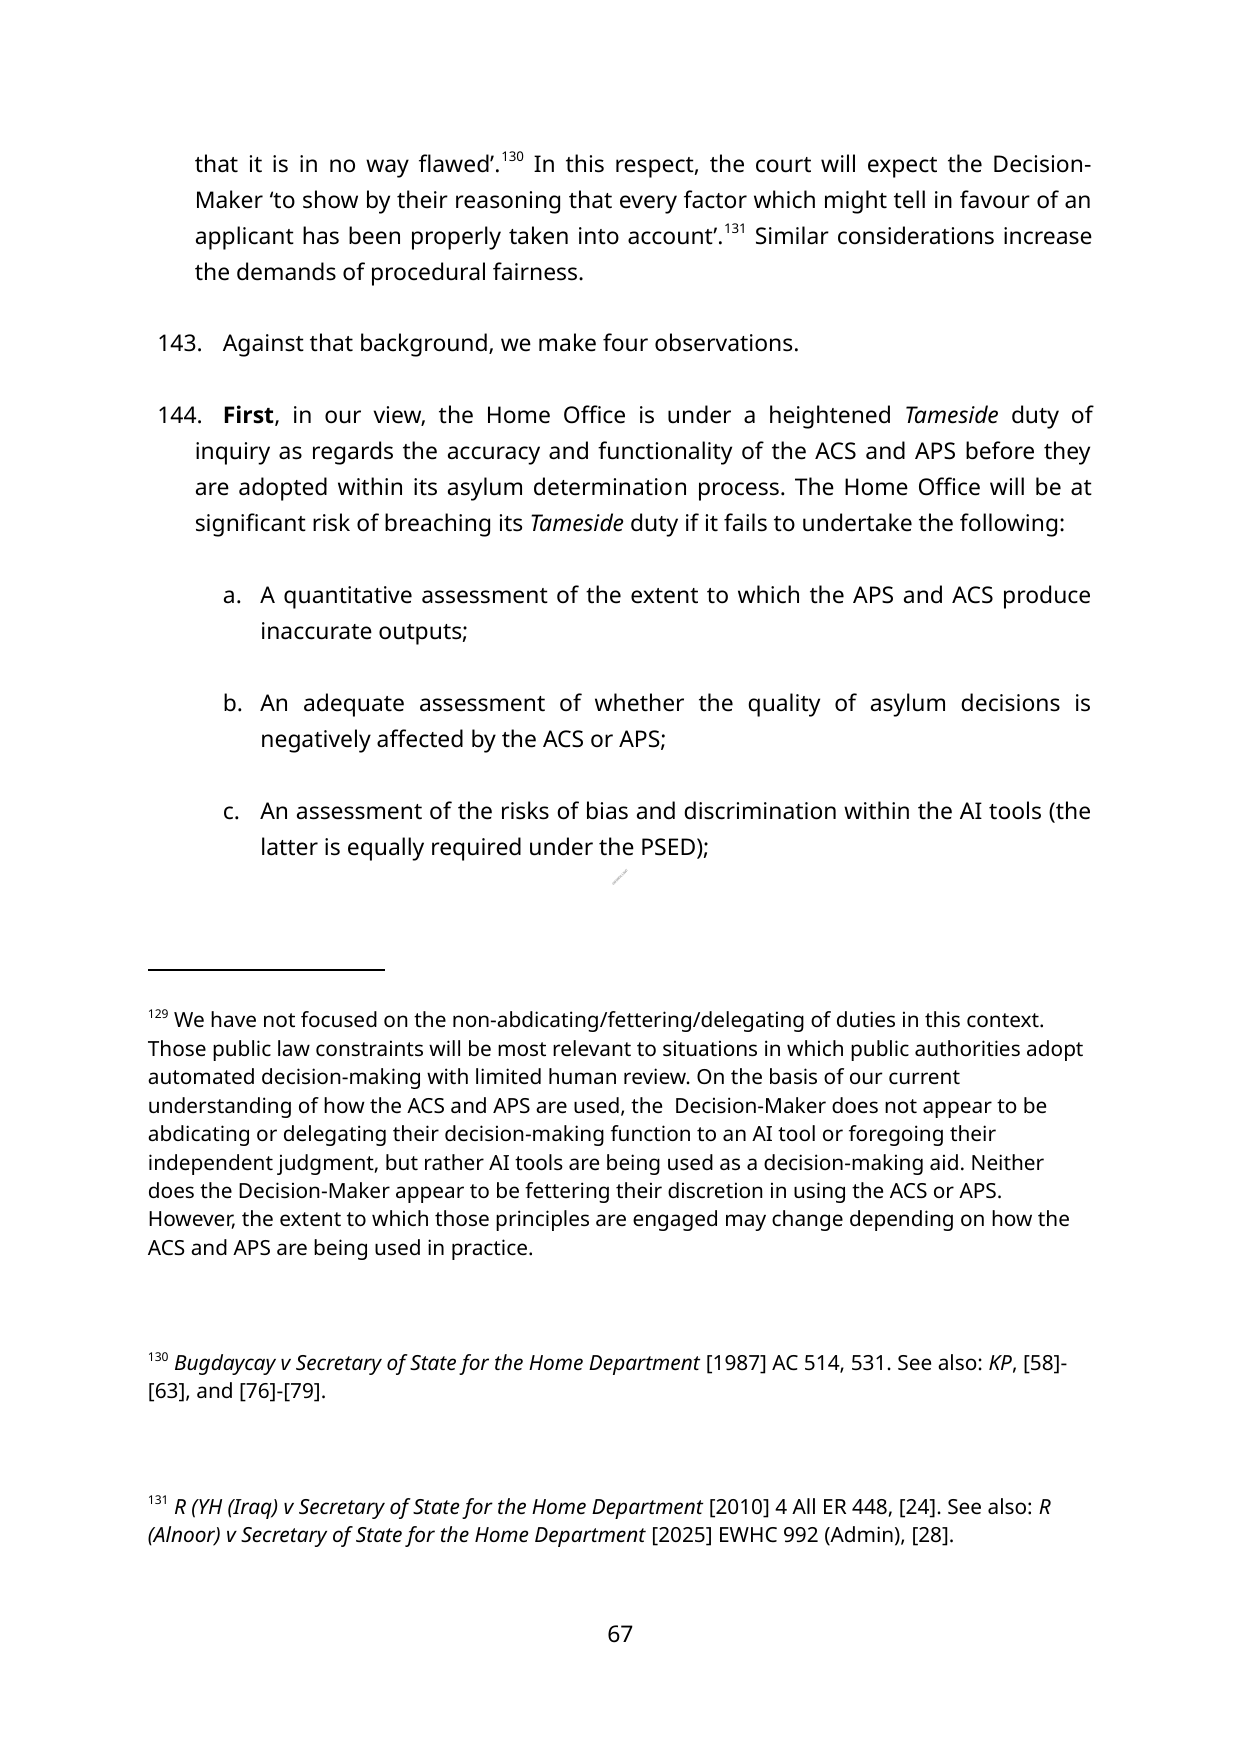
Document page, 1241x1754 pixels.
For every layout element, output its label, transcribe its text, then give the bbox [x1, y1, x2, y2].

list An assessment of the risks of bias and discrimination within the AI tools (the latter is equally required under the PSED); [223, 794, 1092, 862]
list We have not focused on the non-abdicating/fettering/delegating of duties in this context. Those public law constraints will be most relevant to situations in which public authorities adopt automated decision-making with limited human review. On the basis of our current understanding of how the ACS and APS are used, the Decision-Maker does not appear to be abdicating or delegating their decision-making function to an AI tool or foregoing their independent judgment, but rather AI tools are being used as a decision-making aid. Neither does the Decision-Maker appear to be fettering their discretion in using the ACS or APS. However, the extent to which those principles are engaged may change depending on how the ACS and APS are being used in practice. [148, 1005, 1092, 1261]
list R (YH (Iraq) v Secretary of State for the Home Department [2010] 4 All ER 448, [24]. See also: R (Alnoor) v Secretary of State for the Home Department [2025] EWHC 992 (Admin), [28]. [148, 1492, 1092, 1549]
list First, in our view, the Home Office is under a heightened Tameside duty of inquiry as regards the accuracy and functionality of the ACS and APS before they are adopted within its asylum determination process. The Home Office will be at significant risk of breaching its Tameside duty if it fails to undertake the following: [157, 399, 1092, 538]
list Bugdaycay v Secretary of State for the Home Department [1987] AC 514, 531. See also: KP, [58]-[63], and [76]-[79]. [148, 1348, 1092, 1405]
list Against that background, we make four observations. [157, 327, 1092, 359]
list A quantitative assessment of the extent to which the APS and ACS produce inaccurate outputs; [223, 579, 1092, 646]
list An adequate assessment of whether the quality of asylum decisions is negatively affected by the ACS or APS; [223, 687, 1092, 754]
list that it is in no way flawed’. In this respect, the court will expect the Decision-Maker ‘to show by their reasoning that every factor which might tell in favour of an applicant has been properly taken into account’. Similar considerations increase the demands of procedural fairness. [157, 148, 1092, 287]
